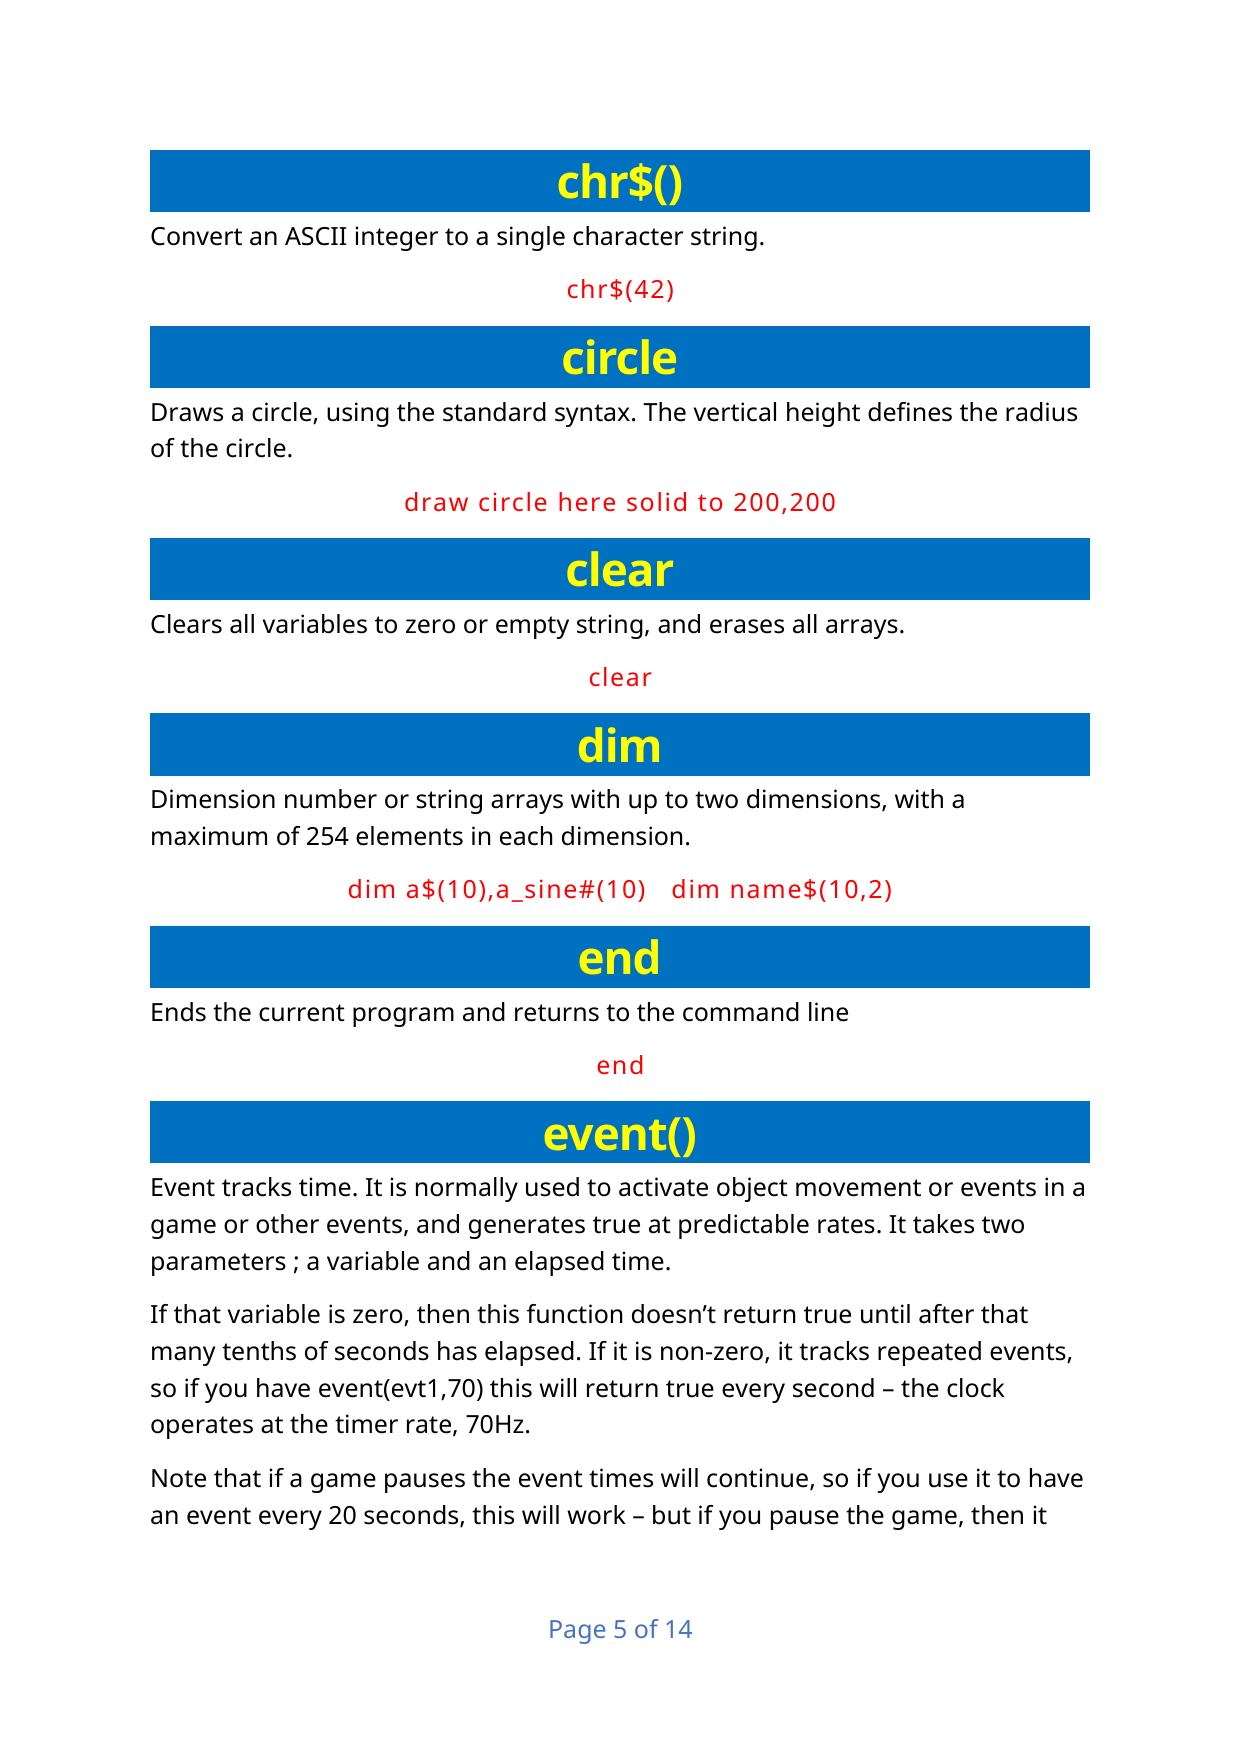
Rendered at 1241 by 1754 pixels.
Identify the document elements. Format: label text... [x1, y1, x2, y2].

title chr$() [150, 150, 1090, 212]
text Convert an ASCII integer to a single character string. [150, 219, 1090, 253]
text Clears all variables to zero or empty string, and erases all arrays. [150, 606, 1090, 641]
title clear [150, 538, 1090, 600]
text Draws a circle, using the standard syntax. The vertical height defines the radius of the circle. [150, 394, 1090, 465]
title event() [150, 1101, 1090, 1163]
subtitle draw circle here solid to 200,200 [150, 484, 1090, 518]
subtitle Chr$(42) [150, 272, 1090, 306]
text Ends the current program and returns to the command line [150, 994, 1090, 1028]
text If that variable is zero, then this function doesn’t return true until after that many tenths of seconds has elapsed. If it is non-zero, it tracks repeated events, so if you have event(evt1,70) this will return true every second – the clock operates at the timer rate, 70Hz. [150, 1297, 1090, 1441]
text Note that if a game pauses the event times will continue, so if you use it to have an event every 20 seconds, this will work – but if you pause the game, then it [150, 1461, 1090, 1531]
text Event tracks time. It is normally used to activate object movement or events in a game or other events, and generates true at predictable rates. It takes two parameters ; a variable and an elapsed time. [150, 1170, 1090, 1277]
title dim [150, 713, 1090, 776]
subtitle clear [150, 660, 1090, 694]
title end [150, 926, 1090, 988]
subtitle dim a$(10),a_sine#(10) dim name$(10,2) [150, 872, 1090, 906]
subtitle end [150, 1048, 1090, 1082]
text Dimension number or string arrays with up to two dimensions, with a maximum of 254 elements in each dimension. [150, 782, 1090, 853]
title circle [150, 326, 1090, 388]
